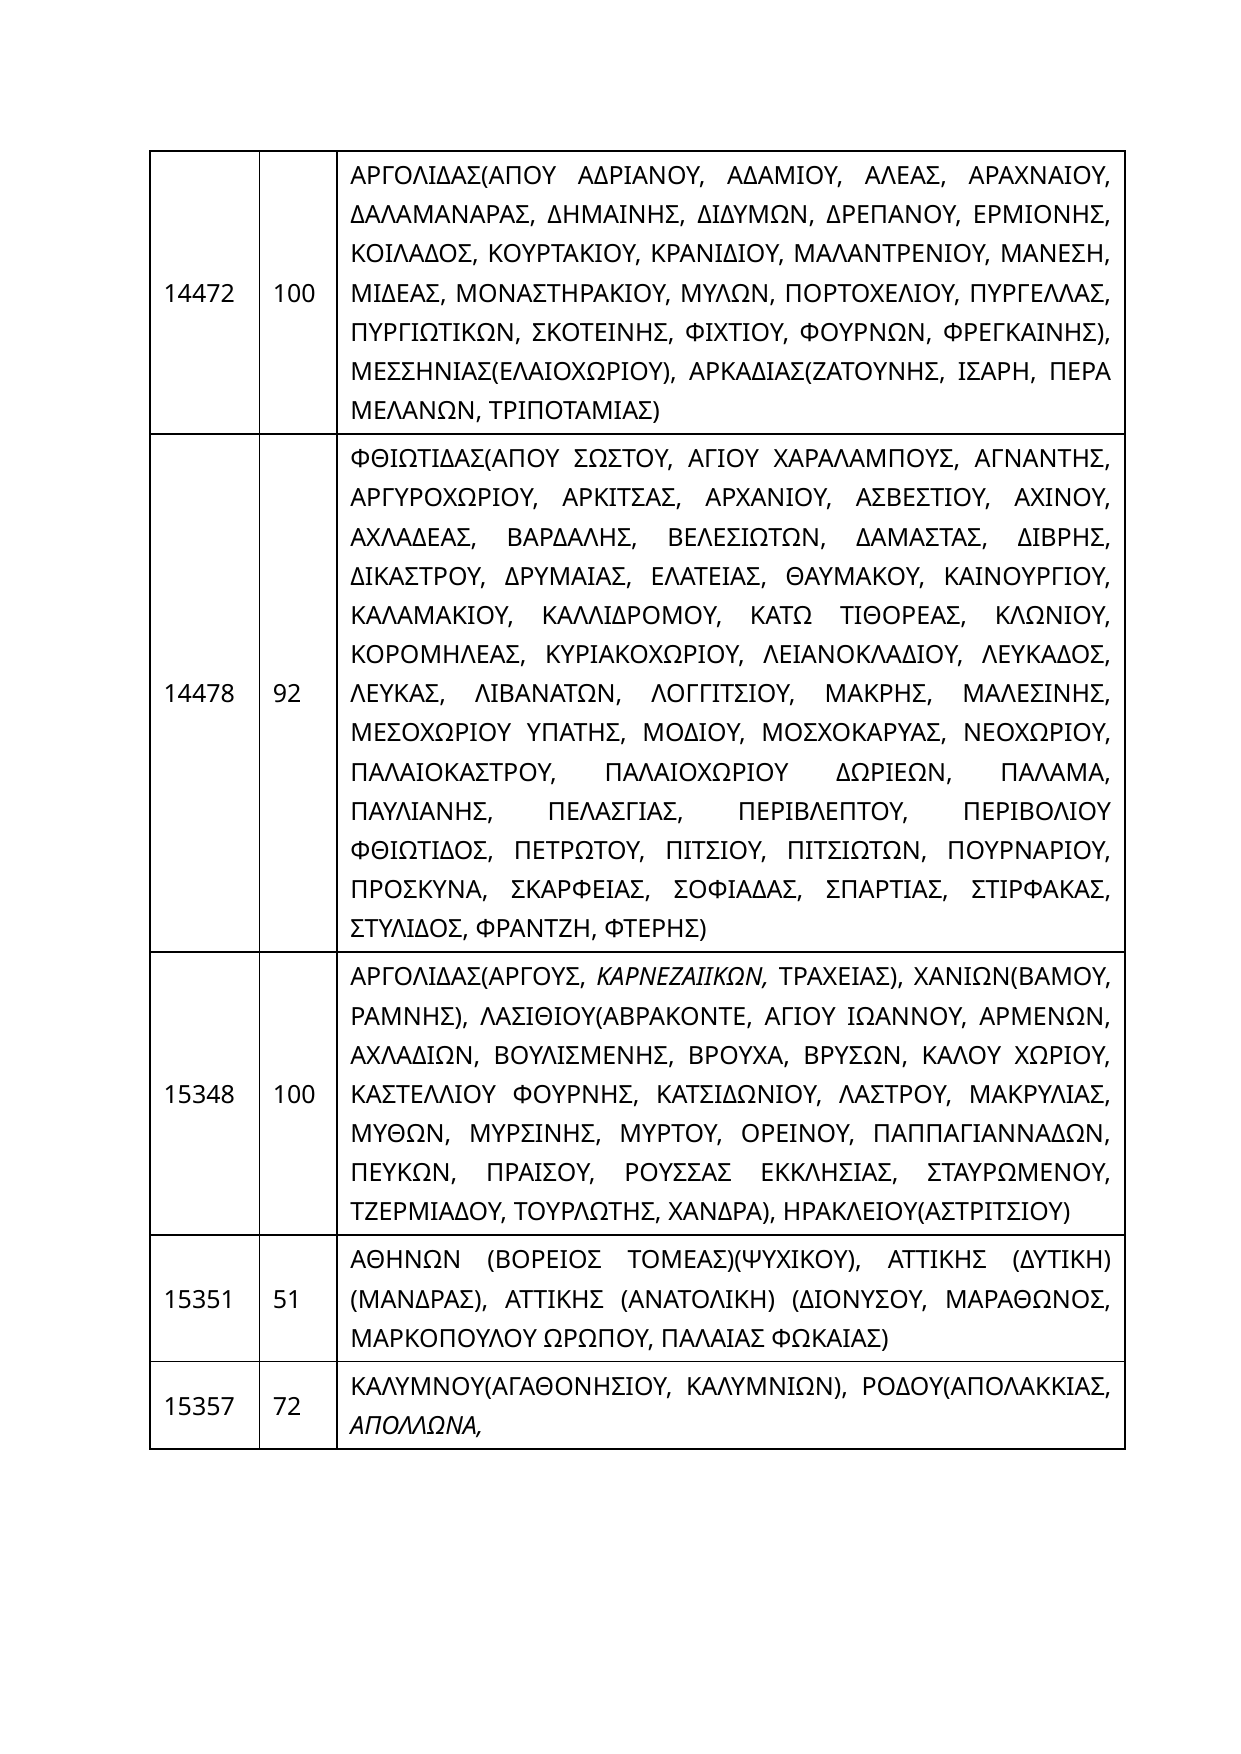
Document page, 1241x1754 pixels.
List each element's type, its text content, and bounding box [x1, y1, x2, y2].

table_cell 15348 [151, 953, 259, 1234]
table_cell 72 [260, 1362, 336, 1448]
table_cell 15357 [151, 1362, 259, 1448]
table_cell 15351 [151, 1236, 259, 1361]
table_cell 14478 [151, 435, 259, 951]
table_cell 92 [260, 435, 336, 951]
table_cell 100 [260, 953, 336, 1234]
table_cell ΚΑΛΥΜΝΟΥ(ΑΓΑΘΟΝΗΣΙΟΥ, ΚΑΛΥΜΝΙΩΝ), ΡΟΔΟΥ(ΑΠΟΛΑΚΚΙΑΣ, ΑΠΟΛΛΩΝΑ, [338, 1362, 1124, 1448]
table_cell ΑΘΗΝΩΝ (ΒΟΡΕΙΟΣ ΤΟΜΕΑΣ)(ΨΥΧΙΚΟΥ), ΑΤΤΙΚΗΣ (ΔΥΤΙΚΗ)(ΜΑΝΔΡΑΣ), ΑΤΤΙΚΗΣ (ΑΝΑΤΟΛΙΚΗ) (ΔΙΟΝΥΣΟΥ, ΜΑΡΑΘΩΝΟΣ, ΜΑΡΚΟΠΟΥΛΟΥ ΩΡΩΠΟΥ, ΠΑΛΑΙΑΣ ΦΩΚΑΙΑΣ) [338, 1236, 1124, 1361]
table_cell ΦΘΙΩΤΙΔΑΣ(ΑΠΟΥ ΣΩΣΤΟΥ, ΑΓΙΟΥ ΧΑΡΑΛΑΜΠΟΥΣ, ΑΓΝΑΝΤΗΣ, ΑΡΓΥΡΟΧΩΡΙΟΥ, ΑΡΚΙΤΣΑΣ, ΑΡΧΑΝΙΟΥ, ΑΣΒΕΣΤΙΟΥ, ΑΧΙΝΟΥ, ΑΧΛΑΔΕΑΣ, ΒΑΡΔΑΛΗΣ, ΒΕΛΕΣΙΩΤΩΝ, ΔΑΜΑΣΤΑΣ, ΔΙΒΡΗΣ, ΔΙΚΑΣΤΡΟΥ, ΔΡΥΜΑΙΑΣ, ΕΛΑΤΕΙΑΣ, ΘΑΥΜΑΚΟΥ, ΚΑΙΝΟΥΡΓΙΟΥ, ΚΑΛΑΜΑΚΙΟΥ, ΚΑΛΛΙΔΡΟΜΟΥ, ΚΑΤΩ ΤΙΘΟΡΕΑΣ, ΚΛΩΝΙΟΥ, ΚΟΡΟΜΗΛΕΑΣ, ΚΥΡΙΑΚΟΧΩΡΙΟΥ, ΛΕΙΑΝΟΚΛΑΔΙΟΥ, ΛΕΥΚΑΔΟΣ, ΛΕΥΚΑΣ, ΛΙΒΑΝΑΤΩΝ, ΛΟΓΓΙΤΣΙΟΥ, ΜΑΚΡΗΣ, ΜΑΛΕΣΙΝΗΣ, ΜΕΣΟΧΩΡΙΟΥ ΥΠΑΤΗΣ, ΜΟΔΙΟΥ, ΜΟΣΧΟΚΑΡΥΑΣ, ΝΕΟΧΩΡΙΟΥ, ΠΑΛΑΙΟΚΑΣΤΡΟΥ, ΠΑΛΑΙΟΧΩΡΙΟΥ ΔΩΡΙΕΩΝ, ΠΑΛΑΜΑ, ΠΑΥΛΙΑΝΗΣ, ΠΕΛΑΣΓΙΑΣ, ΠΕΡΙΒΛΕΠΤΟΥ, ΠΕΡΙΒΟΛΙΟΥ ΦΘΙΩΤΙΔΟΣ, ΠΕΤΡΩΤΟΥ, ΠΙΤΣΙΟΥ, ΠΙΤΣΙΩΤΩΝ, ΠΟΥΡΝΑΡΙΟΥ, ΠΡΟΣΚΥΝΑ, ΣΚΑΡΦΕΙΑΣ, ΣΟΦΙΑΔΑΣ, ΣΠΑΡΤΙΑΣ, ΣΤΙΡΦΑΚΑΣ, ΣΤΥΛΙΔΟΣ, ΦΡΑΝΤΖΗ, ΦΤΕΡΗΣ) [338, 435, 1124, 951]
table_cell ΑΡΓΟΛΙΔΑΣ(ΑΠΟΥ ΑΔΡΙΑΝΟΥ, ΑΔΑΜΙΟΥ, ΑΛΕΑΣ, ΑΡΑΧΝΑΙΟΥ, ΔΑΛΑΜΑΝΑΡΑΣ, ΔΗΜΑΙΝΗΣ, ΔΙΔΥΜΩΝ, ΔΡΕΠΑΝΟΥ, ΕΡΜΙΟΝΗΣ, ΚΟΙΛΑΔΟΣ, ΚΟΥΡΤΑΚΙΟΥ, ΚΡΑΝΙΔΙΟΥ, ΜΑΛΑΝΤΡΕΝΙΟΥ, ΜΑΝΕΣΗ, ΜΙΔΕΑΣ, ΜΟΝΑΣΤΗΡΑΚΙΟΥ, ΜΥΛΩΝ, ΠΟΡΤΟΧΕΛΙΟΥ, ΠΥΡΓΕΛΛΑΣ, ΠΥΡΓΙΩΤΙΚΩΝ, ΣΚΟΤΕΙΝΗΣ, ΦΙΧΤΙΟΥ, ΦΟΥΡΝΩΝ, ΦΡΕΓΚΑΙΝΗΣ), ΜΕΣΣΗΝΙΑΣ(ΕΛΑΙΟΧΩΡΙΟΥ), ΑΡΚΑΔΙΑΣ(ΖΑΤΟΥΝΗΣ, ΙΣΑΡΗ, ΠΕΡΑ ΜΕΛΑΝΩΝ, ΤΡΙΠΟΤΑΜΙΑΣ) [338, 152, 1124, 433]
table_cell 14472 [151, 152, 259, 433]
table_cell 100 [260, 152, 336, 433]
table_cell ΑΡΓΟΛΙΔΑΣ(ΑΡΓΟΥΣ, ΚΑΡΝΕΖΑΙΙΚΩΝ, ΤΡΑΧΕΙΑΣ), ΧΑΝΙΩΝ(ΒΑΜΟΥ, ΡΑΜΝΗΣ), ΛΑΣΙΘΙΟΥ(ΑΒΡΑΚΟΝΤΕ, ΑΓΙΟΥ ΙΩΑΝΝΟΥ, ΑΡΜΕΝΩΝ, ΑΧΛΑΔΙΩΝ, ΒΟΥΛΙΣΜΕΝΗΣ, ΒΡΟΥΧΑ, ΒΡΥΣΩΝ, ΚΑΛΟΥ ΧΩΡΙΟΥ, ΚΑΣΤΕΛΛΙΟΥ ΦΟΥΡΝΗΣ, ΚΑΤΣΙΔΩΝΙΟΥ, ΛΑΣΤΡΟΥ, ΜΑΚΡΥΛΙΑΣ, ΜΥΘΩΝ, ΜΥΡΣΙΝΗΣ, ΜΥΡΤΟΥ, ΟΡΕΙΝΟΥ, ΠΑΠΠΑΓΙΑΝΝΑΔΩΝ, ΠΕΥΚΩΝ, ΠΡΑΙΣΟΥ, ΡΟΥΣΣΑΣ ΕΚΚΛΗΣΙΑΣ, ΣΤΑΥΡΩΜΕΝΟΥ, ΤΖΕΡΜΙΑΔΟΥ, ΤΟΥΡΛΩΤΗΣ, ΧΑΝΔΡΑ), ΗΡΑΚΛΕΙΟΥ(ΑΣΤΡΙΤΣΙΟΥ) [338, 953, 1124, 1234]
table_cell 51 [260, 1236, 336, 1361]
